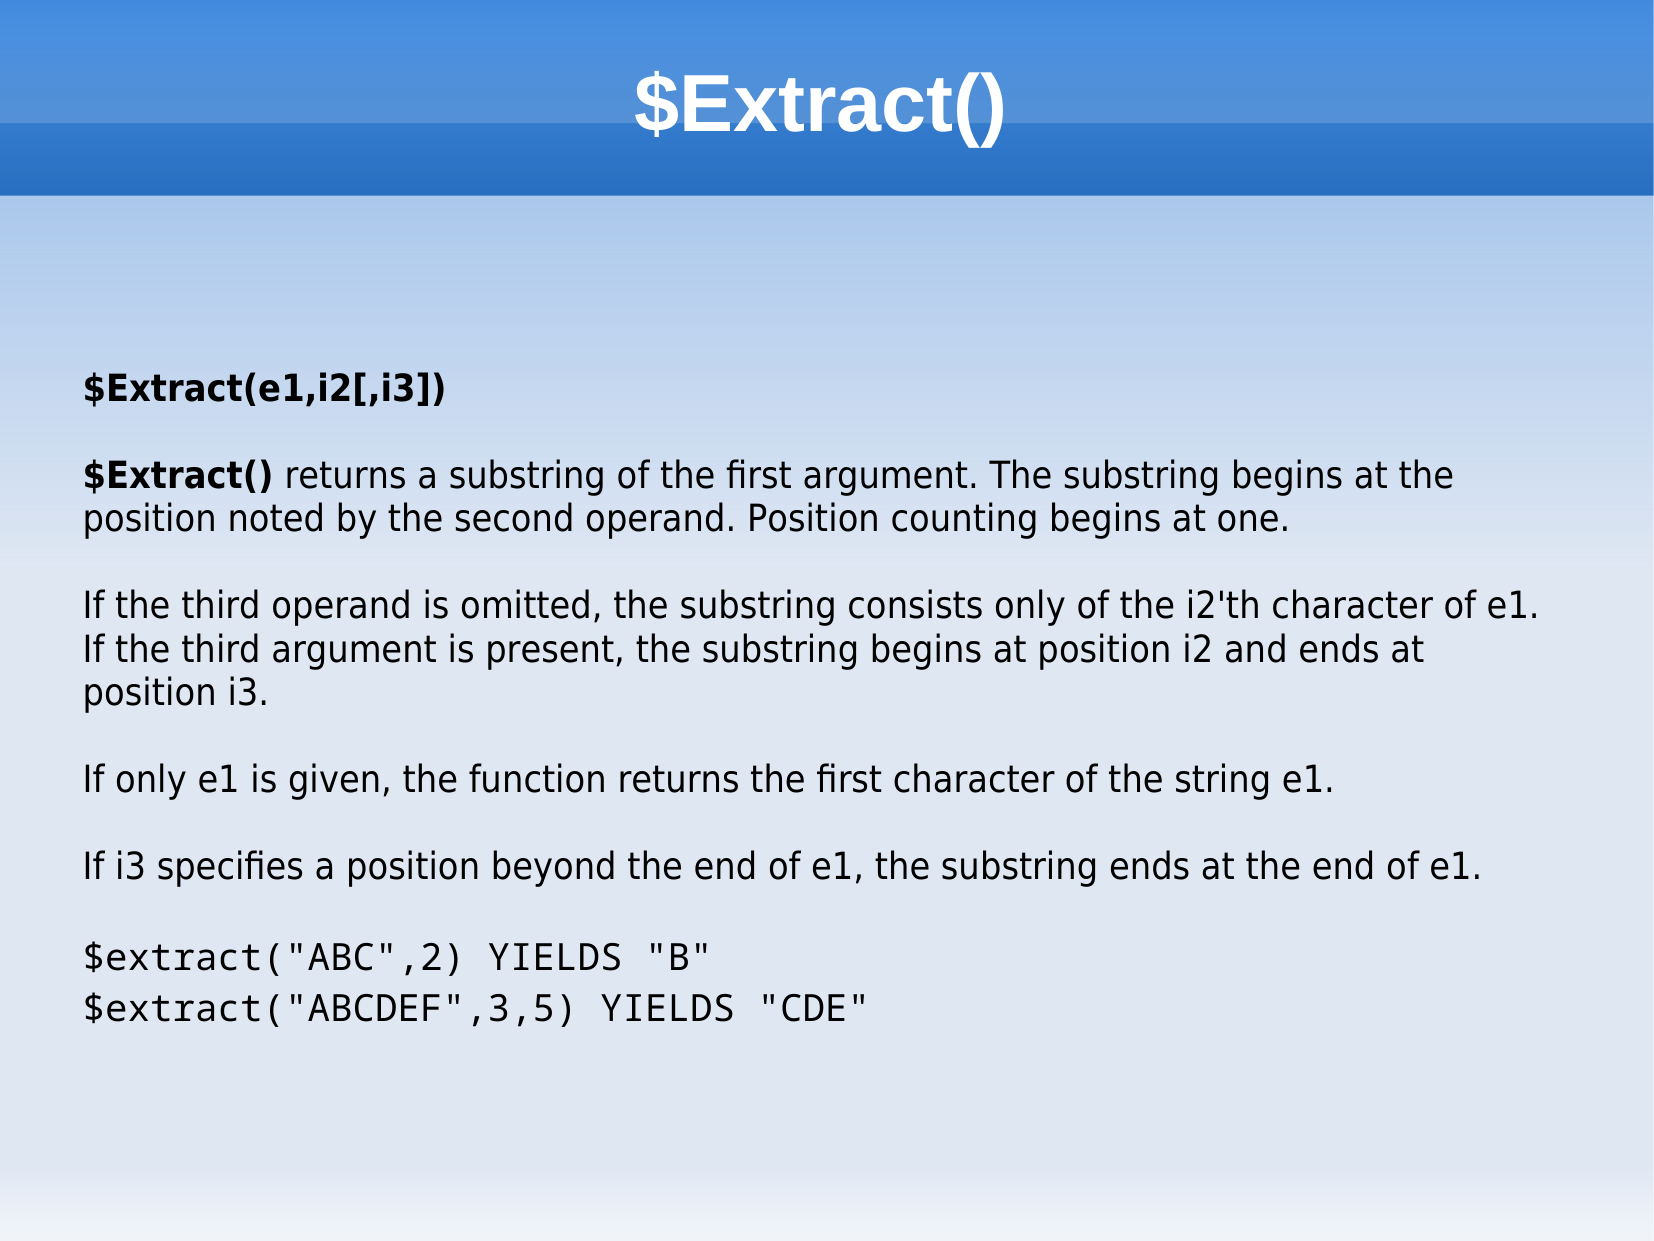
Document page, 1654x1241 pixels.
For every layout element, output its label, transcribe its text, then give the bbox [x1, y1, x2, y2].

title $Extract() [76, 0, 1565, 208]
picture [0, 0, 1654, 1241]
subtitle $Extract(e1,i2[,i3]) $Extract() returns a substring of the first argument. The substring begins at the position noted by the second operand. Position counting begins at one. If the third operand is omitted, the substring consists only of the i2'th character of e1. If the third argument is present, the substring begins at position i2 and ends at position i3. If only e1 is given, the function returns the first character of the string e1. If i3 specifies a position beyond the end of e1, the substring ends at the end of e1. $extract("ABC",2) YIELDS "B" $extract("ABCDEF",3,5) YIELDS "CDE" [82, 290, 1571, 1109]
